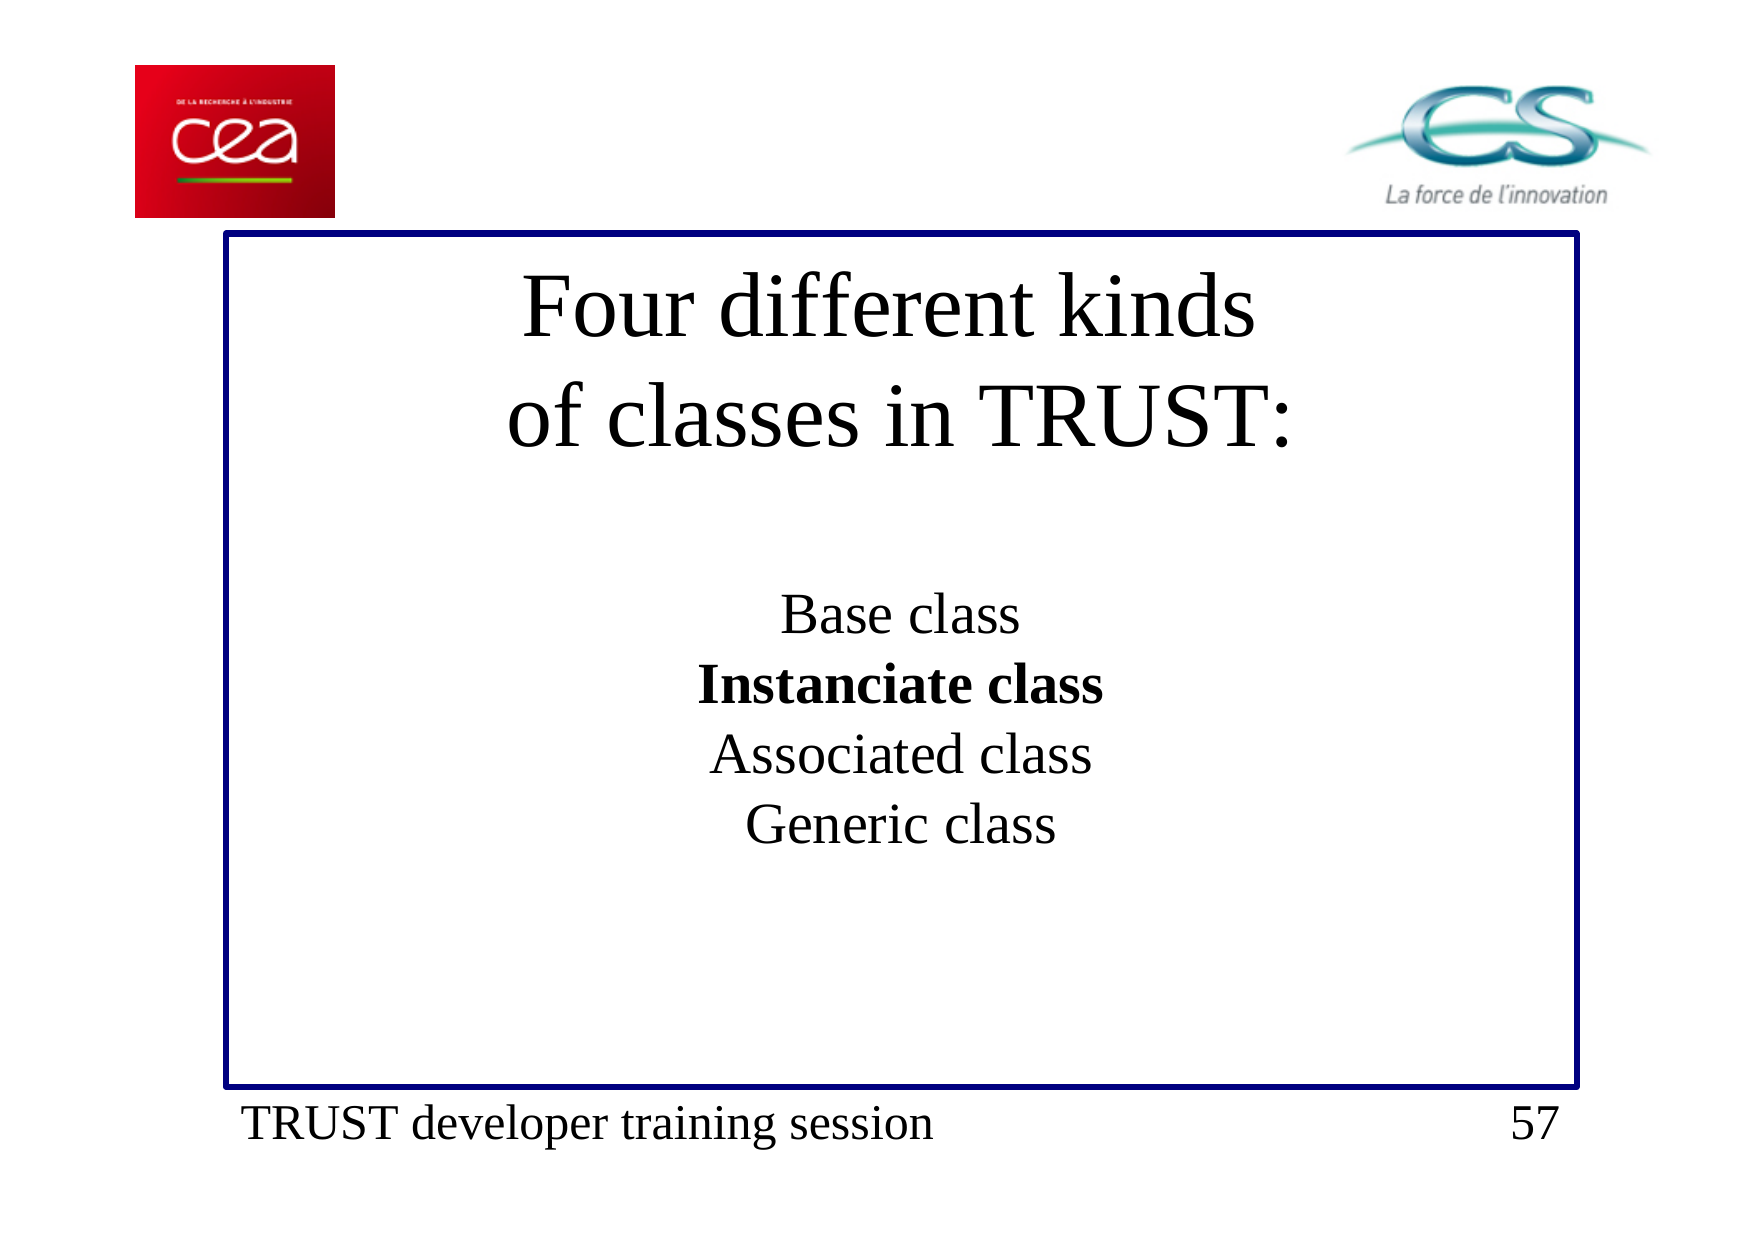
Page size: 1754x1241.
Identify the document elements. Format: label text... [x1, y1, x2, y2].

picture [1340, 73, 1662, 218]
picture [135, 65, 335, 218]
title Four different kinds of classes in TRUST: Base class Instanciate class Associated class Generic class [225, 233, 1577, 1087]
